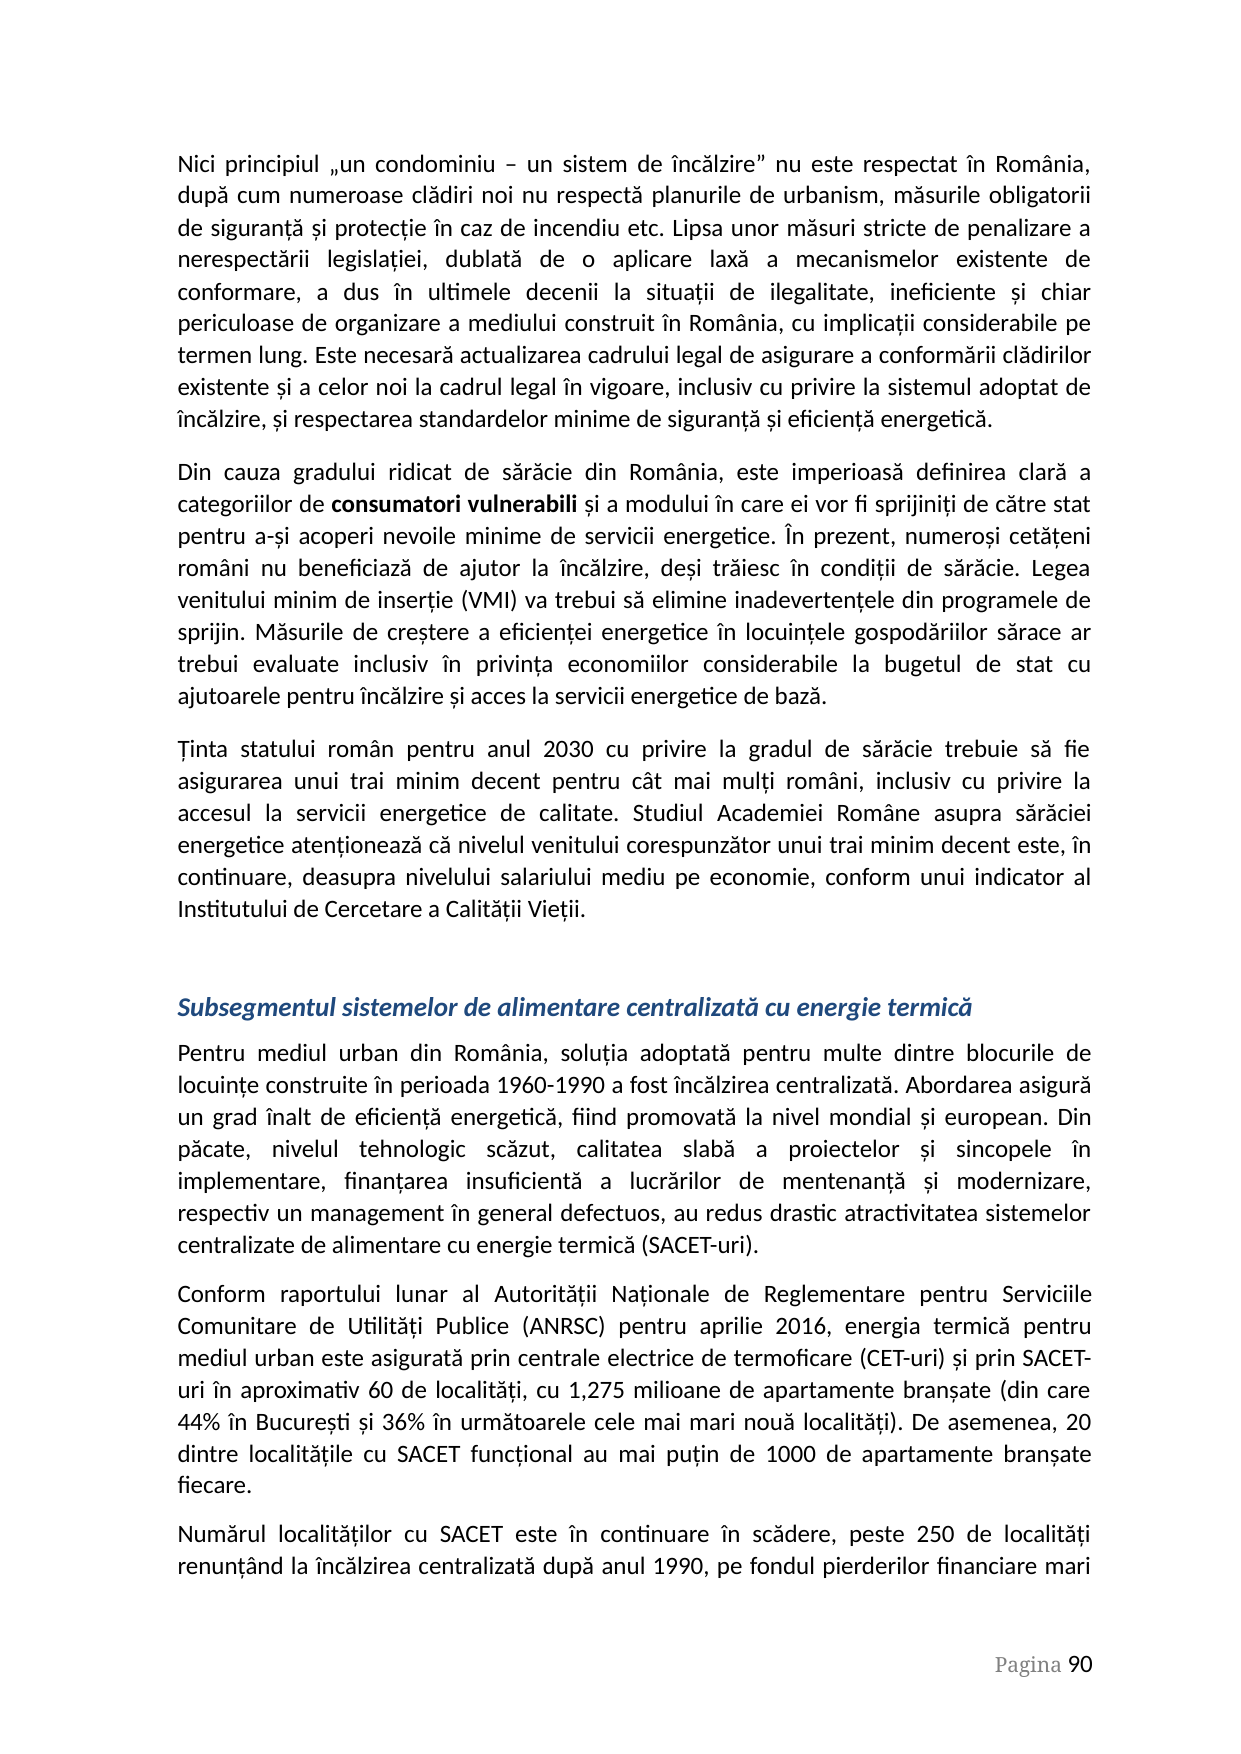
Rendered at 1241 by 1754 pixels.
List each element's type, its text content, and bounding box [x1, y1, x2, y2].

text Conform raportului lunar al Autorității Naţionale de Reglementare pentru Serviciile Comunitare de Utilităţi Publice (ANRSC) pentru aprilie 2016, energia termică pentru mediul urban este asigurată prin centrale electrice de termoficare (CET-uri) și prin SACET-uri în aproximativ 60 de localități, cu 1,275 milioane de apartamente branșate (din care 44% în București și 36% în următoarele cele mai mari nouă localități). De asemenea, 20 dintre localitățile cu SACET funcțional au mai puțin de 1000 de apartamente branșate fiecare. [177, 1278, 1092, 1500]
text Pentru mediul urban din România, soluția adoptată pentru multe dintre blocurile de locuințe construite în perioada 1960-1990 a fost încălzirea centralizată. Abordarea asigură un grad înalt de eficiență energetică, fiind promovată la nivel mondial și european. Din păcate, nivelul tehnologic scăzut, calitatea slabă a proiectelor și sincopele în implementare, finanțarea insuficientă a lucrărilor de mentenanță și modernizare, respectiv un management în general defectuos, au redus drastic atractivitatea sistemelor centralizate de alimentare cu energie termică (SACET-uri). [177, 1037, 1092, 1260]
text Din cauza gradului ridicat de sărăcie din România, este imperioasă definirea clară a categoriilor de consumatori vulnerabili și a modului în care ei vor fi sprijiniți de către stat pentru a-și acoperi nevoile minime de servicii energetice. În prezent, numeroși cetățeni români nu beneficiază de ajutor la încălzire, deși trăiesc în condiții de sărăcie. Legea venitului minim de inserție (VMI) va trebui să elimine inadevertențele din programele de sprijin. Măsurile de creștere a eficienței energetice în locuințele gospodăriilor sărace ar trebui evaluate inclusiv în privința economiilor considerabile la bugetul de stat cu ajutoarele pentru încălzire și acces la servicii energetice de bază. [177, 456, 1092, 711]
text Nici principiul „un condominiu – un sistem de încălzire” nu este respectat în România, după cum numeroase clădiri noi nu respectă planurile de urbanism, măsurile obligatorii de siguranță și protecție în caz de incendiu etc. Lipsa unor măsuri stricte de penalizare a nerespectării legislației, dublată de o aplicare laxă a mecanismelor existente de conformare, a dus în ultimele decenii la situații de ilegalitate, ineficiente și chiar periculoase de organizare a mediului construit în România, cu implicații considerabile pe termen lung. Este necesară actualizarea cadrului legal de asigurare a conformării clădirilor existente și a celor noi la cadrul legal în vigoare, inclusiv cu privire la sistemul adoptat de încălzire, și respectarea standardelor minime de siguranță și eficiență energetică. [177, 148, 1092, 434]
text Numărul localităților cu SACET este în continuare în scădere, peste 250 de localități renunțând la încălzirea centralizată după anul 1990, pe fondul pierderilor financiare mari [177, 1518, 1092, 1581]
text Ținta statului român pentru anul 2030 cu privire la gradul de sărăcie trebuie să fie asigurarea unui trai minim decent pentru cât mai mulți români, inclusiv cu privire la accesul la servicii energetice de calitate. Studiul Academiei Române asupra sărăciei energetice atenționează că nivelul venitului corespunzător unui trai minim decent este, în continuare, deasupra nivelului salariului mediu pe economie, conform unui indicator al Institutului de Cercetare a Calității Vieții. [177, 733, 1092, 923]
subtitle Subsegmentul sistemelor de alimentare centralizată cu energie termică [177, 990, 1092, 1023]
